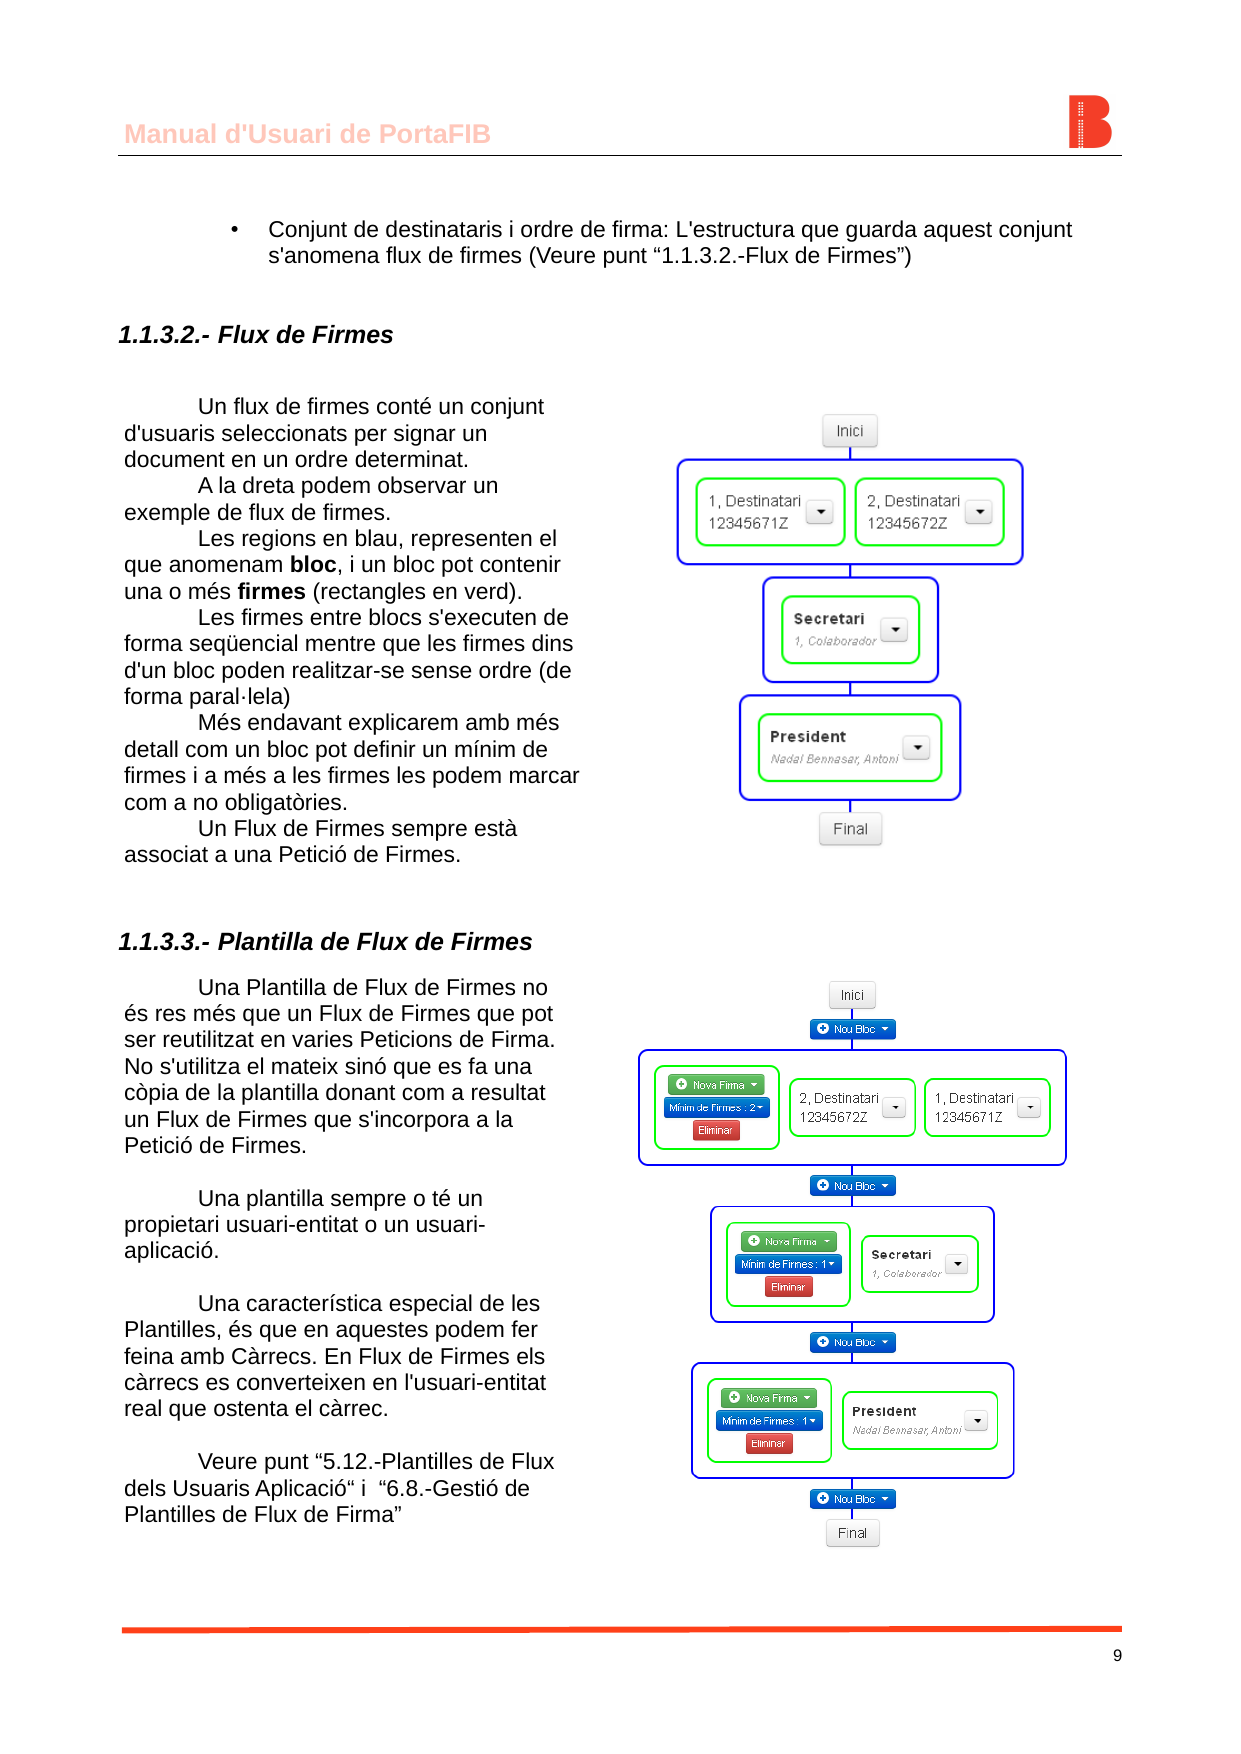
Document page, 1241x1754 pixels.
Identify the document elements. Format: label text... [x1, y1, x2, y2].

picture [614, 973, 1081, 1558]
subtitle Flux de Firmes [118, 320, 1122, 348]
picture [1063, 94, 1117, 150]
subtitle Plantilla de Flux de Firmes [118, 927, 1122, 956]
table_header Una Plantilla de Flux de Firmes no és res més que un Flux de Firmes que pot ser reutilitzat en varies Peticions de Firma. No s'utilitza el mateix sinó que es fa una còpia de la plantilla donant com a resultat un Flux de Firmes que s'incorpora a la Petició de Firmes. Una plantilla sempre o té un propietari usuari-entitat o un usuari-aplicació. Una característica especial de les Plantilles, és que en aquestes podem fer feina amb Càrrecs. En Flux de Firmes els càrrecs es converteixen en l'usuari-entitat real que ostenta el càrrec. Veure punt “5.12.-Plantilles de Flux dels Usuaris Aplicació“ i “6.8.-Gestió de Plantilles de Flux de Firma” [118, 968, 572, 1564]
table_header [595, 388, 1122, 875]
table_header [573, 968, 1122, 1564]
list Conjunt de destinataris i ordre de firma: L'estructura que guarda aquest conjunt s'anomena flux de firmes (Veure punt “1.1.3.2.-Flux de Firmes”) [231, 216, 1122, 268]
table_header Un flux de firmes conté un conjunt d'usuaris seleccionats per signar un document en un ordre determinat. A la dreta podem observar un exemple de flux de firmes. Les regions en blau, representen el que anomenam bloc, i un bloc pot contenir una o més firmes (rectangles en verd). Les firmes entre blocs s'executen de forma seqüencial mentre que les firmes dins d'un bloc poden realitzar-se sense ordre (de forma paral·lela) Més endavant explicarem amb més detall com un bloc pot definir un mínim de firmes i a més a les firmes les podem marcar com a no obligatòries. Un Flux de Firmes sempre està associat a una Petició de Firmes. [118, 388, 594, 875]
picture [660, 393, 1056, 870]
